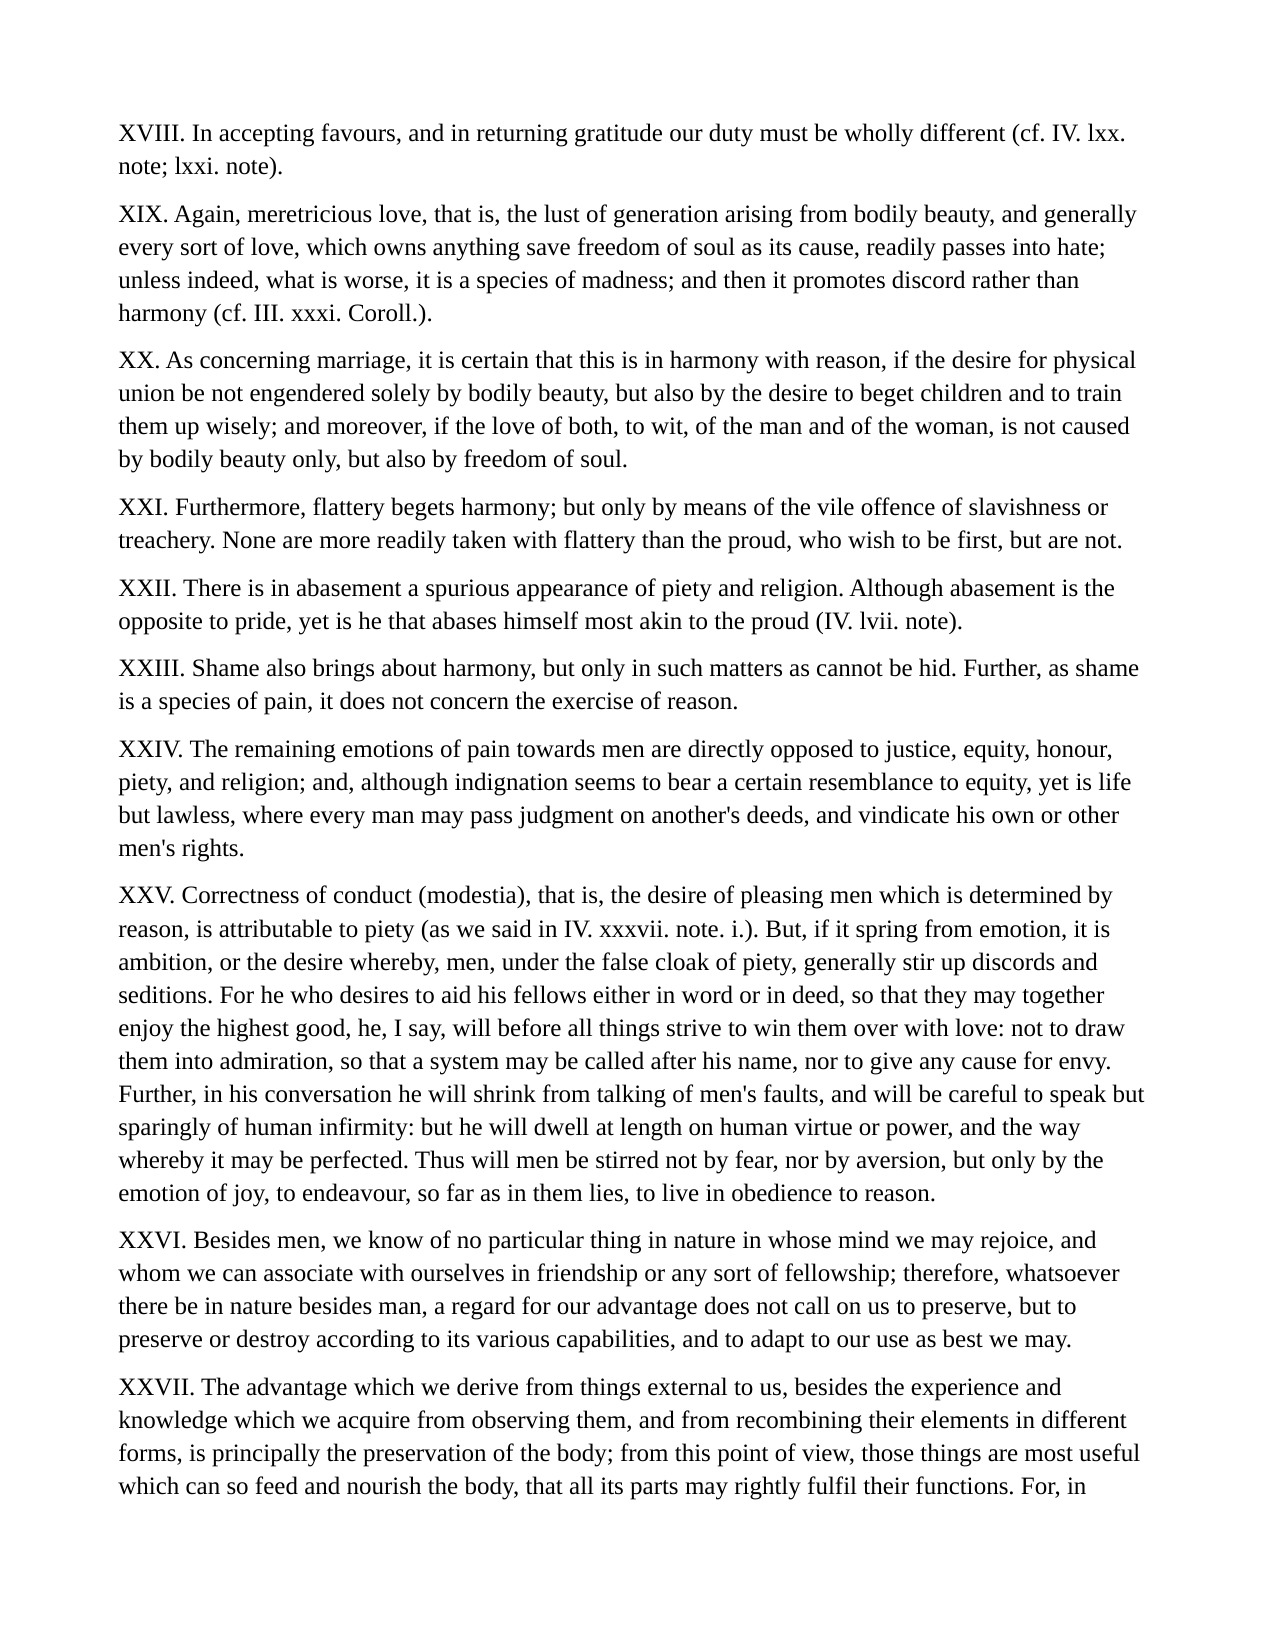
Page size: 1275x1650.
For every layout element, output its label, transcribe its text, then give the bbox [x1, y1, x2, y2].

text XIX. Again, meretricious love, that is, the lust of generation arising from bodily beauty, and generally every sort of love, which owns anything save freedom of soul as its cause, readily passes into hate; unless indeed, what is worse, it is a species of madness; and then it promotes discord rather than harmony (cf. III. xxxi. Coroll.). [118, 199, 1157, 327]
text XXIII. Shame also brings about harmony, but only in such matters as cannot be hid. Further, as shame is a species of pain, it does not concern the exercise of reason. [118, 653, 1157, 715]
text XVIII. In accepting favours, and in returning gratitude our duty must be wholly different (cf. IV. lxx. note; lxxi. note). [118, 118, 1157, 180]
text XXI. Furthermore, flattery begets harmony; but only by means of the vile offence of slavishness or treachery. None are more readily taken with flattery than the proud, who wish to be first, but are not. [118, 492, 1157, 554]
text XXVII. The advantage which we derive from things external to us, besides the experience and knowledge which we acquire from observing them, and from recombining their elements in different forms, is principally the preservation of the body; from this point of view, those things are most useful which can so feed and nourish the body, that all its parts may rightly fulfil their functions. For, in [118, 1372, 1157, 1500]
text XXIV. The remaining emotions of pain towards men are directly opposed to justice, equity, honour, piety, and religion; and, although indignation seems to bear a certain resemblance to equity, yet is life but lawless, where every man may pass judgment on another's deeds, and vindicate his own or other men's rights. [118, 734, 1157, 862]
text XXII. There is in abasement a spurious appearance of piety and religion. Although abasement is the opposite to pride, yet is he that abases himself most akin to the proud (IV. lvii. note). [118, 573, 1157, 634]
text XX. As concerning marriage, it is certain that this is in harmony with reason, if the desire for physical union be not engendered solely by bodily beauty, but also by the desire to beget children and to train them up wisely; and moreover, if the love of both, to wit, of the man and of the woman, is not caused by bodily beauty only, but also by freedom of soul. [118, 345, 1157, 473]
text XXVI. Besides men, we know of no particular thing in nature in whose mind we may rejoice, and whom we can associate with ourselves in friendship or any sort of fellowship; therefore, whatsoever there be in nature besides man, a regard for our advantage does not call on us to preserve, but to preserve or destroy according to its various capabilities, and to adapt to our use as best we may. [118, 1225, 1157, 1353]
text XXV. Correctness of conduct (modestia), that is, the desire of pleasing men which is determined by reason, is attributable to piety (as we said in IV. xxxvii. note. i.). But, if it spring from emotion, it is ambition, or the desire whereby, men, under the false cloak of piety, generally stir up discords and seditions. For he who desires to aid his fellows either in word or in deed, so that they may together enjoy the highest good, he, I say, will before all things strive to win them over with love: not to draw them into admiration, so that a system may be called after his name, nor to give any cause for envy. Further, in his conversation he will shrink from talking of men's faults, and will be careful to speak but sparingly of human infirmity: but he will dwell at length on human virtue or power, and the way whereby it may be perfected. Thus will men be stirred not by fear, nor by aversion, but only by the emotion of joy, to endeavour, so far as in them lies, to live in obedience to reason. [118, 881, 1157, 1207]
